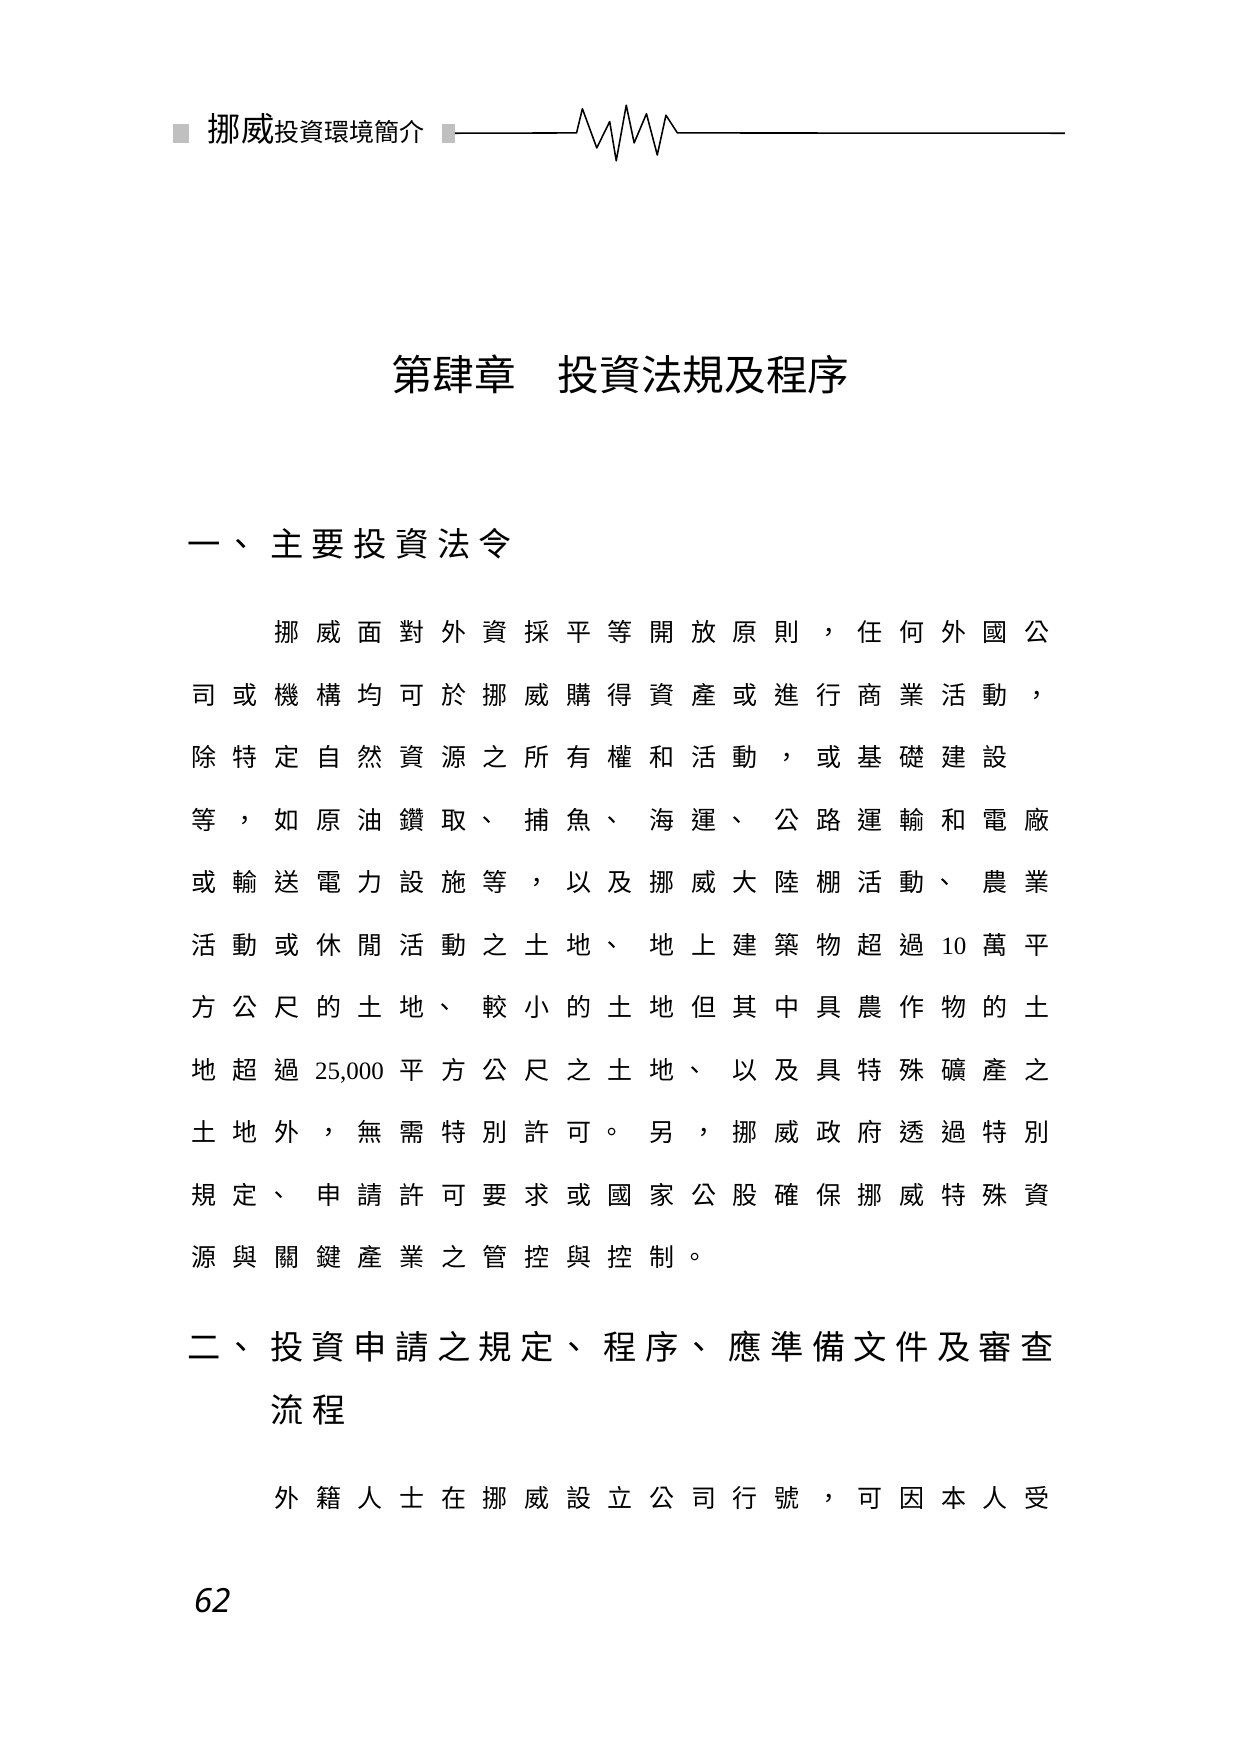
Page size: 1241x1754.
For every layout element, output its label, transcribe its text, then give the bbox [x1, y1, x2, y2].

text 挪威面對外資採平等開放原則，任何外國公司或機構均可於挪威購得資產或進行商業活動，除特定自然資源之所有權和活動，或基礎建設等，如原油鑽取、捕魚、海運、公路運輸和電廠或輸送電力設施等，以及挪威大陸棚活動、農業活動或休閒活動之土地、地上建築物超過10萬平方公尺的土地、較小的土地但其中具農作物的土地超過25,000平方公尺之土地、以及具特殊礦產之土地外，無需特別許可。另，挪威政府透過特別規定、申請許可要求或國家公股確保挪威特殊資源與關鍵產業之管控與控制。 [183, 589, 1058, 1277]
text 一、主要投資法令 [183, 500, 1058, 563]
text 第肆章 投資法規及程序 [183, 331, 1058, 393]
text 外籍人士在挪威設立公司行號，可因本人受 [183, 1455, 1058, 1518]
text 二、投資申請之規定、程序、應準備文件及審查流程 [183, 1304, 1058, 1429]
